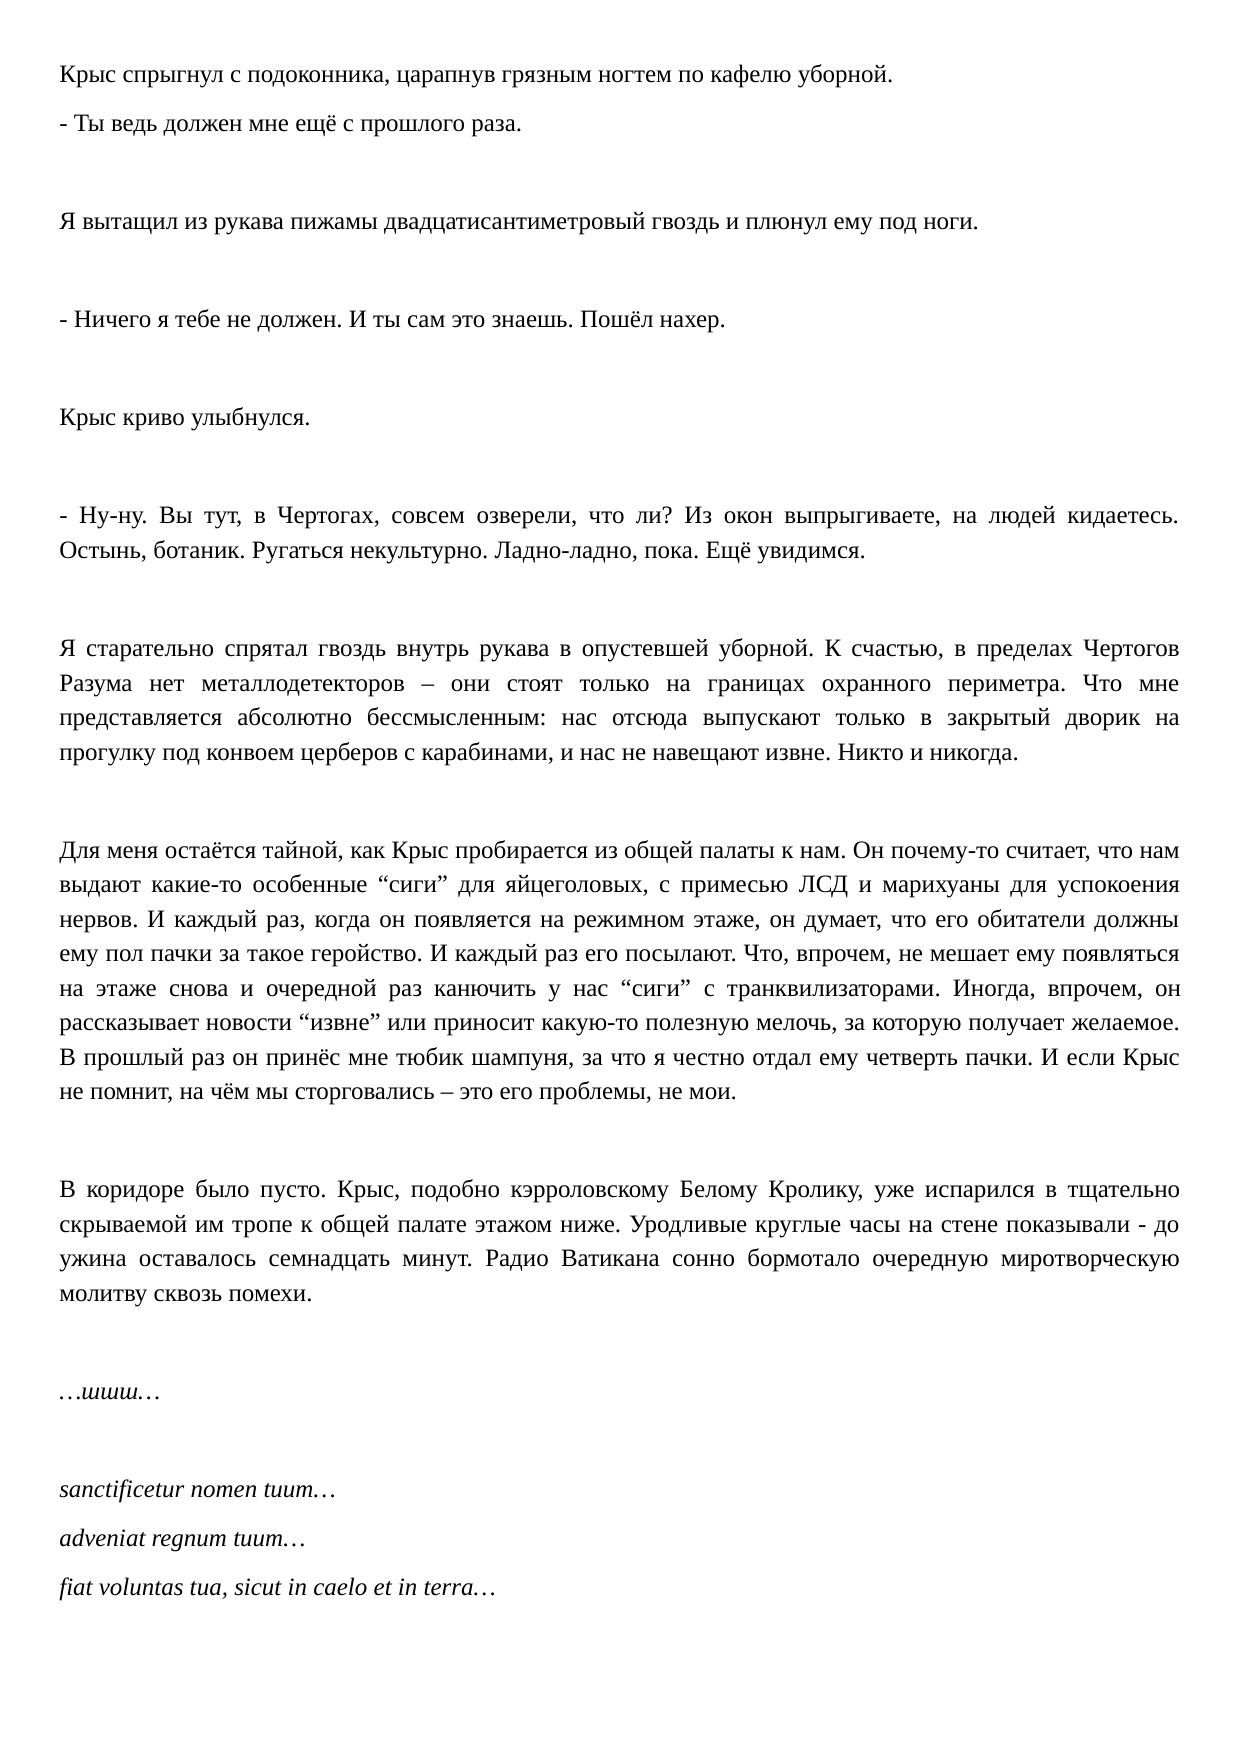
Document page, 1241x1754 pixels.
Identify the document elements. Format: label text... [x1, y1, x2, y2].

text В коридоре было пусто. Крыс, подобно кэрроловскому Белому Кролику, уже испарился в тщательно скрываемой им тропе к общей палате этажом ниже. Уродливые круглые часы на стене показывали - до ужина оставалось семнадцать минут. Радио Ватикана сонно бормотало очередную миротворческую молитву сквозь помехи. [59, 1174, 1181, 1306]
text …шшш… [59, 1376, 1181, 1404]
text Крыс спрыгнул с подоконника, царапнув грязным ногтем по кафелю уборной. [59, 59, 1181, 88]
text Для меня остаётся тайной, как Крыс пробирается из общей палаты к нам. Он почему-то считает, что нам выдают какие-то особенные “сиги” для яйцеголовых, с примесью ЛСД и марихуаны для успокоения нервов. И каждый раз, когда он появляется на режимном этаже, он думает, что его обитатели должны ему пол пачки за такое геройство. И каждый раз его посылают. Что, впрочем, не мешает ему появляться на этаже снова и очередной раз канючить у нас “сиги” с транквилизаторами. Иногда, впрочем, он рассказывает новости “извне” или приносит какую-то полезную мелочь, за которую получает желаемое. В прошлый раз он принёс мне тюбик шампуня, за что я честно отдал ему четверть пачки. И если Крыс не помнит, на чём мы сторговались – это его проблемы, не мои. [59, 835, 1181, 1105]
text sanctificetur nomen tuum… [59, 1474, 1181, 1503]
text adveniat regnum tuum… [59, 1523, 1181, 1552]
text fiat voluntas tua, sicut in caelo et in terra… [59, 1572, 1181, 1601]
text Я старательно спрятал гвоздь внутрь рукава в опустевшей уборной. К счастью, в пределах Чертогов Разума нет металлодетекторов – они стоят только на границах охранного периметра. Что мне представляется абсолютно бессмысленным: нас отсюда выпускают только в закрытый дворик на прогулку под конвоем церберов с карабинами, и нас не навещают извне. Никто и никогда. [59, 633, 1181, 765]
text Я вытащил из рукава пижамы двадцатисантиметровый гвоздь и плюнул ему под ноги. [59, 206, 1181, 235]
text - Ничего я тебе не должен. И ты сам это знаешь. Пошёл нахер. [59, 304, 1181, 333]
text - Ты ведь должен мне ещё с прошлого раза. [59, 108, 1181, 137]
text - Ну-ну. Вы тут, в Чертогах, совсем озверели, что ли? Из окон выпрыгиваете, на людей кидаетесь. Остынь, ботаник. Ругаться некультурно. Ладно-ладно, пока. Ещё увидимся. [59, 501, 1181, 564]
text Крыс криво улыбнулся. [59, 402, 1181, 431]
